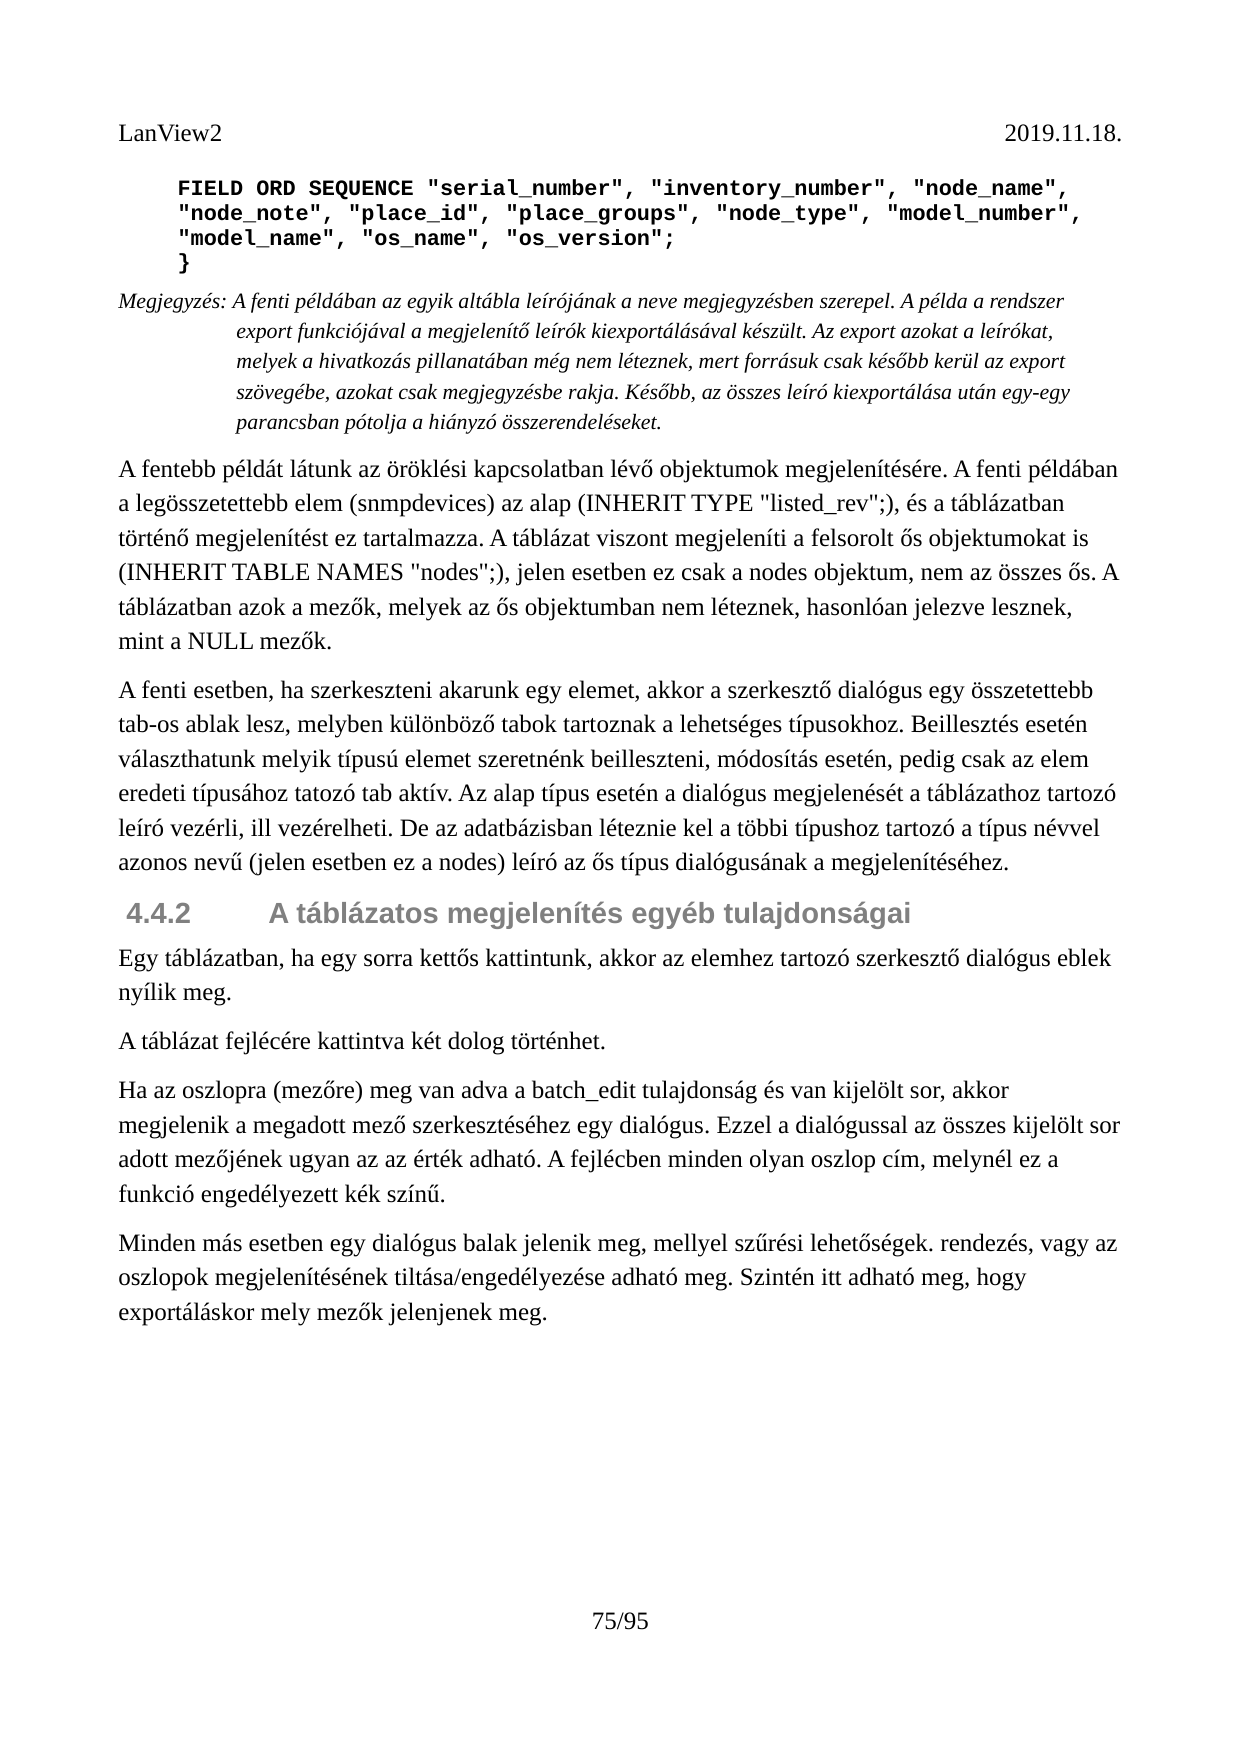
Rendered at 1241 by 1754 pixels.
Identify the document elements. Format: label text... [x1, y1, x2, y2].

subtitle A táblázatos megjelenítés egyéb tulajdonságai [118, 897, 1122, 930]
text A fentebb példát látunk az öröklési kapcsolatban lévő objektumok megjelenítésére. A fenti példában a legösszetettebb elem (snmpdevices) az alap (INHERIT TYPE "listed_rev";), és a táblázatban történő megjelenítést ez tartalmazza. A táblázat viszont megjeleníti a felsorolt ős objektumokat is (INHERIT TABLE NAMES "nodes";), jelen esetben ez csak a nodes objektum, nem az összes ős. A táblázatban azok a mezők, melyek az ős objektumban nem léteznek, hasonlóan jelezve lesznek, mint a NULL mezők. [118, 454, 1122, 655]
text Megjegyzés: A fenti példában az egyik altábla leírójának a neve megjegyzésben szerepel. A példa a rendszer export funkciójával a megjelenítő leírók kiexportálásával készült. Az export azokat a leírókat, melyek a hivatkozás pillanatában még nem léteznek, mert forrásuk csak később kerül az export szövegébe, azokat csak megjegyzésbe rakja. Később, az összes leíró kiexportálása után egy-egy parancsban pótolja a hiányzó összerendeléseket. [118, 288, 1122, 434]
text Egy táblázatban, ha egy sorra kettős kattintunk, akkor az elemhez tartozó szerkesztő dialógus eblek nyílik meg. [118, 943, 1122, 1006]
text Ha az oszlopra (mezőre) meg van adva a batch_edit tulajdonság és van kijelölt sor, akkor megjelenik a megadott mező szerkesztéséhez egy dialógus. Ezzel a dialógussal az összes kijelölt sor adott mezőjének ugyan az az érték adható. A fejlécben minden olyan oszlop cím, melynél ez a funkció engedélyezett kék színű. [118, 1075, 1122, 1207]
text A táblázat fejlécére kattintva két dolog történhet. [118, 1026, 1122, 1055]
text Minden más esetben egy dialógus balak jelenik meg, mellyel szűrési lehetőségek. rendezés, vagy az oszlopok megjelenítésének tiltása/engedélyezése adható meg. Szintén itt adható meg, hogy exportáláskor mely mezők jelenjenek meg. [118, 1228, 1122, 1325]
text FIELD ORD SEQUENCE "serial_number", "inventory_number", "node_name", "node_note", "place_id", "place_groups", "node_type", "model_number", "model_name", "os_name", "os_version"; [177, 177, 1122, 251]
text A fenti esetben, ha szerkeszteni akarunk egy elemet, akkor a szerkesztő dialógus egy összetettebb tab-os ablak lesz, melyben különböző tabok tartoznak a lehetséges típusokhoz. Beillesztés esetén választhatunk melyik típusú elemet szeretnénk beilleszteni, módosítás esetén, pedig csak az elem eredeti típusához tatozó tab aktív. Az alap típus esetén a dialógus megjelenését a táblázathoz tartozó leíró vezérli, ill vezérelheti. De az adatbázisban léteznie kel a többi típushoz tartozó a típus névvel azonos nevű (jelen esetben ez a nodes) leíró az ős típus dialógusának a megjelenítéséhez. [118, 675, 1122, 876]
text } [177, 251, 1122, 276]
